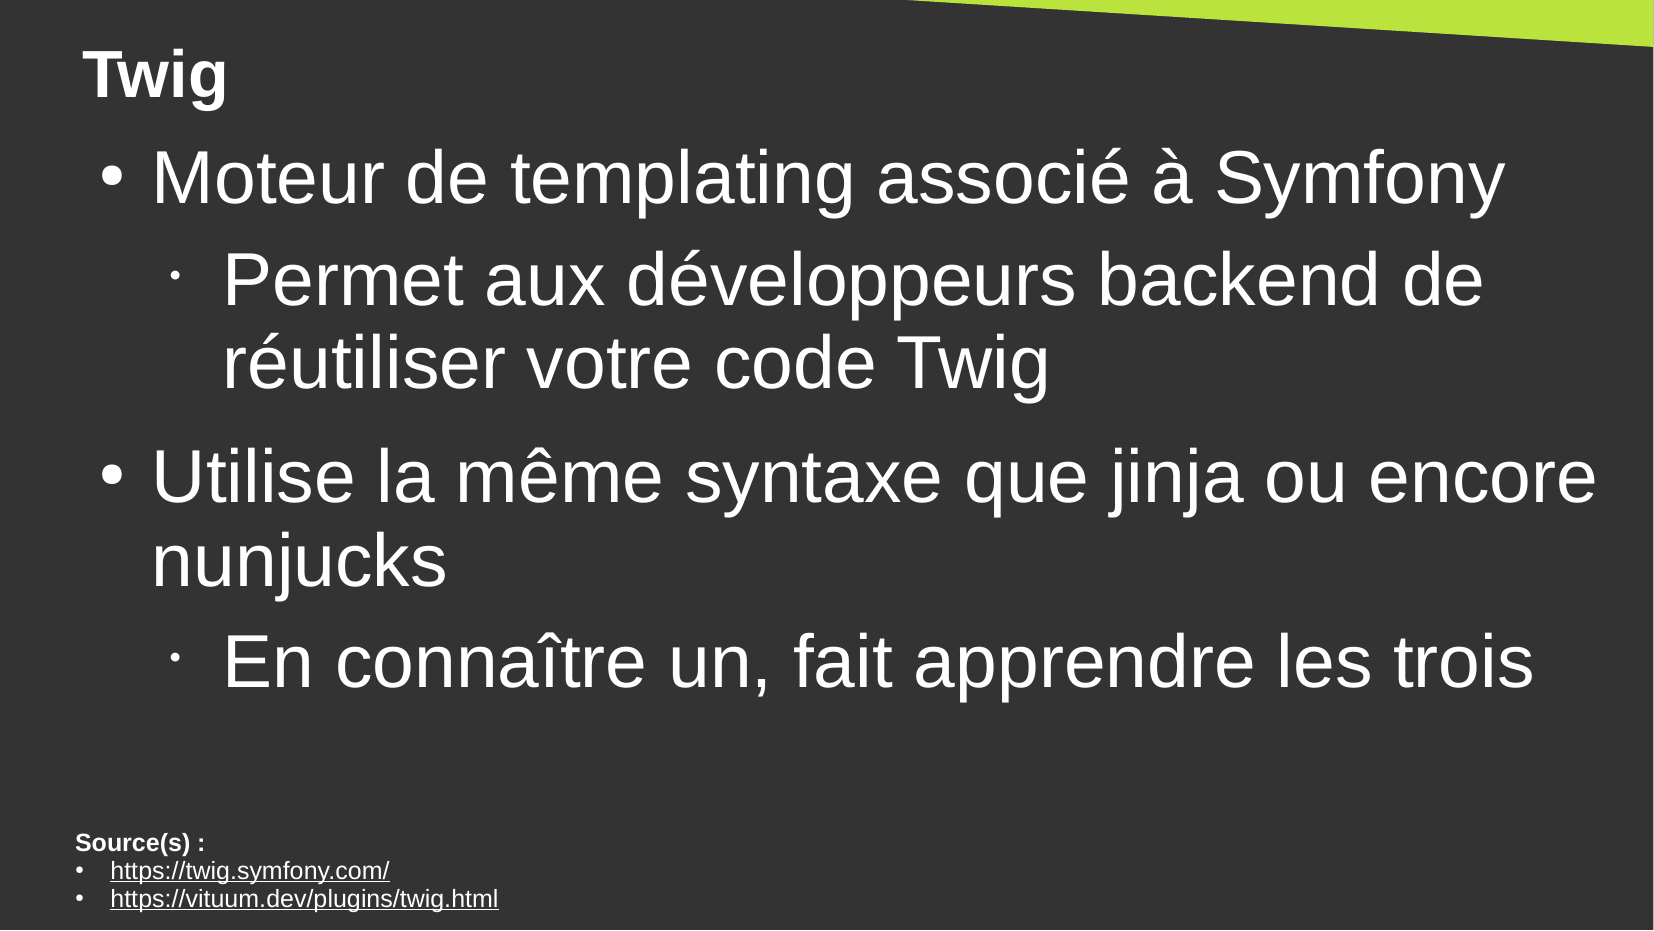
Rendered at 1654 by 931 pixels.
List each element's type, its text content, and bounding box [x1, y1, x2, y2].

text_box Source(s) : https://twig.symfony.com/ https://vituum.dev/plugins/twig.html [60, 821, 1546, 931]
list Moteur de templating associé à Symfony Permet aux développeurs backend de réutiliser votre code Twig Utilise la même syntaxe que jinja ou encore nunjucks En connaître un, fait apprendre les trois [80, 135, 1619, 827]
text_box [906, 0, 1654, 47]
title Twig [82, 37, 1571, 112]
